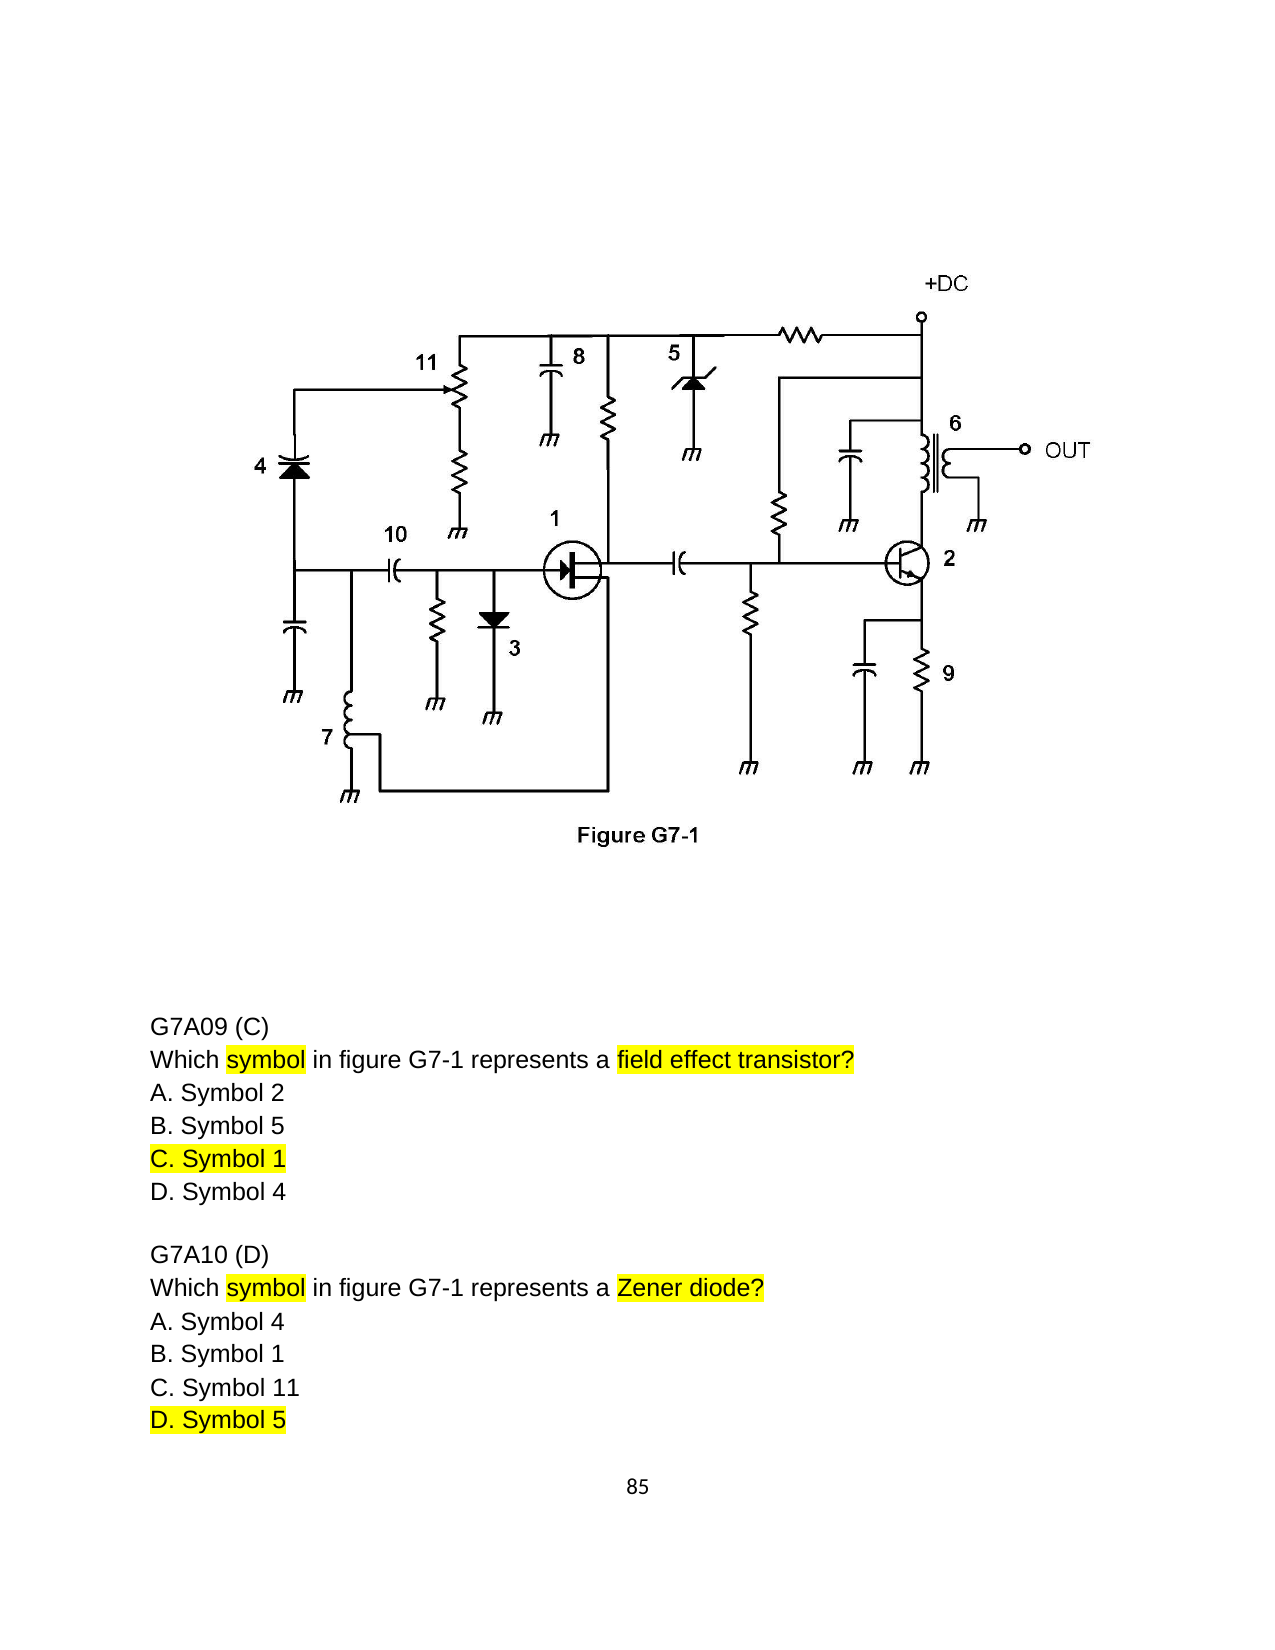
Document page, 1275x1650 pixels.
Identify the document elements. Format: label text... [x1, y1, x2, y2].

text G7A10 (D) Which symbol in figure G7-1 represents a Zener diode? A. Symbol 4 B. Symbol 1 C. Symbol 11 D. Symbol 5 [150, 1240, 1125, 1434]
picture [150, 150, 1200, 978]
text G7A09 (C) Which symbol in figure G7-1 represents a field effect transistor? A. Symbol 2 B. Symbol 5 C. Symbol 1 D. Symbol 4 [150, 1012, 1125, 1206]
